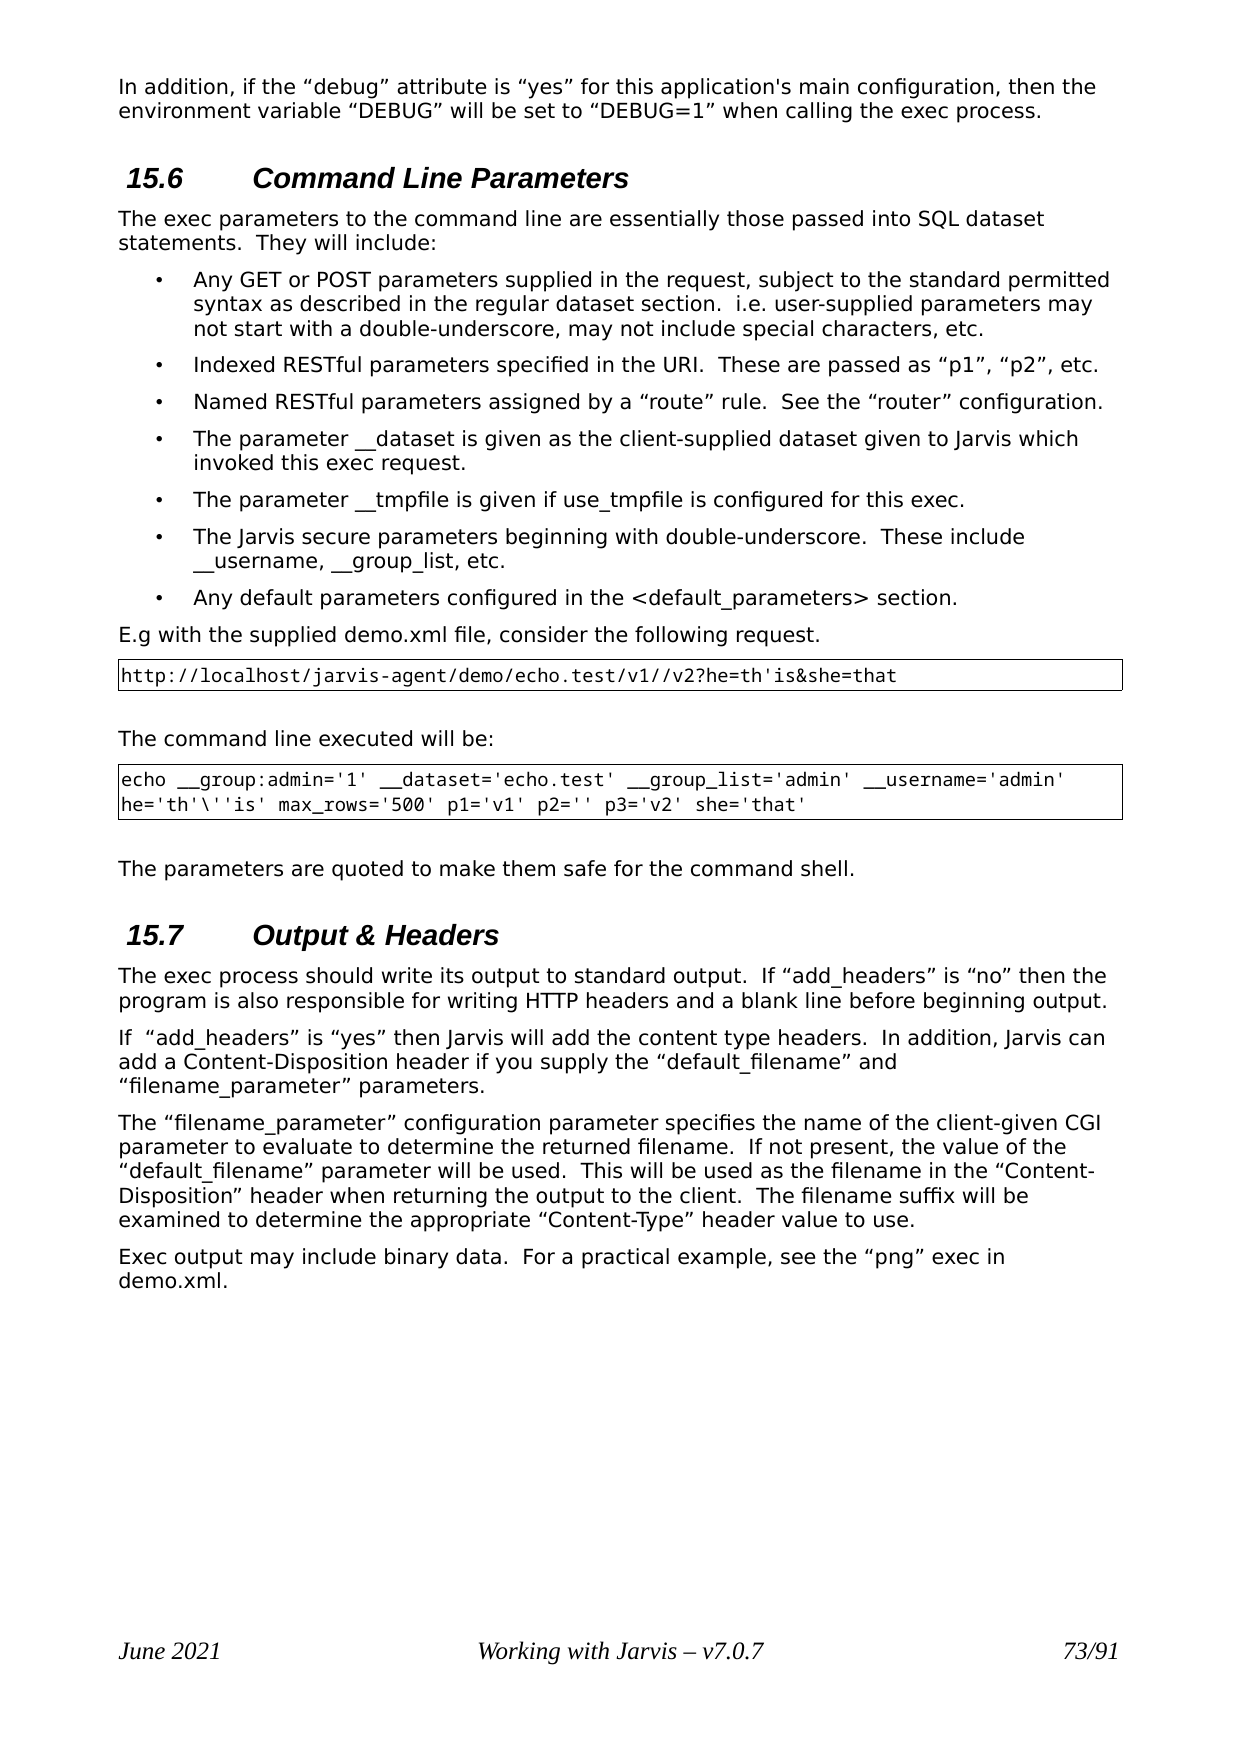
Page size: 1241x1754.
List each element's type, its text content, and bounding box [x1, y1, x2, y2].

text The exec process should write its output to standard output. If “add_headers” is “no” then the program is also responsible for writing HTTP headers and a blank line before beginning output. [118, 964, 1122, 1013]
text http://localhost/jarvis-agent/demo/echo.test/v1//v2?he=th'is&she=that [119, 660, 1122, 690]
text In addition, if the “debug” attribute is “yes” for this application's main configuration, then the environment variable “DEBUG” will be set to “DEBUG=1” when calling the exec process. [118, 75, 1122, 123]
list The parameter __dataset is given as the client-supplied dataset given to Jarvis which invoked this exec request. [156, 427, 1122, 476]
list Indexed RESTful parameters specified in the URI. These are passed as “p1”, “p2”, etc. [156, 353, 1122, 378]
list The Jarvis secure parameters beginning with double-underscore. These include __username, __group_list, etc. [156, 525, 1122, 573]
subtitle Command Line Parameters [118, 161, 1122, 194]
text E.g with the supplied demo.xml file, consider the following request. [118, 623, 1122, 647]
list Any GET or POST parameters supplied in the request, subject to the standard permitted syntax as described in the regular dataset section. i.e. user-supplied parameters may not start with a double-underscore, may not include special characters, etc. [156, 268, 1122, 341]
text The exec parameters to the command line are essentially those passed into SQL dataset statements. They will include: [118, 207, 1122, 256]
text The parameters are quoted to make them safe for the command shell. [118, 857, 1122, 881]
text Exec output may include binary data. For a practical example, see the “png” exec in demo.xml. [118, 1245, 1122, 1293]
list The parameter __tmpfile is given if use_tmpfile is configured for this exec. [156, 488, 1122, 512]
list Any default parameters configured in the <default_parameters> section. [156, 586, 1122, 610]
list Named RESTful parameters assigned by a “route” rule. See the “router” configuration. [156, 390, 1122, 414]
text If “add_headers” is “yes” then Jarvis will add the content type headers. In addition, Jarvis can add a Content-Disposition header if you supply the “default_filename” and “filename_parameter” parameters. [118, 1026, 1122, 1098]
text The command line executed will be: [118, 727, 1122, 751]
subtitle Output & Headers [118, 918, 1122, 952]
text echo __group:admin='1' __dataset='echo.test' __group_list='admin' __username='admin' he='th'\''is' max_rows='500' p1='v1' p2='' p3='v2' she='that' [119, 765, 1122, 819]
text The “filename_parameter” configuration parameter specifies the name of the client-given CGI parameter to evaluate to determine the returned filename. If not present, the value of the “default_filename” parameter will be used. This will be used as the filename in the “Content-Disposition” header when returning the output to the client. The filename suffix will be examined to determine the appropriate “Content-Type” header value to use. [118, 1111, 1122, 1232]
